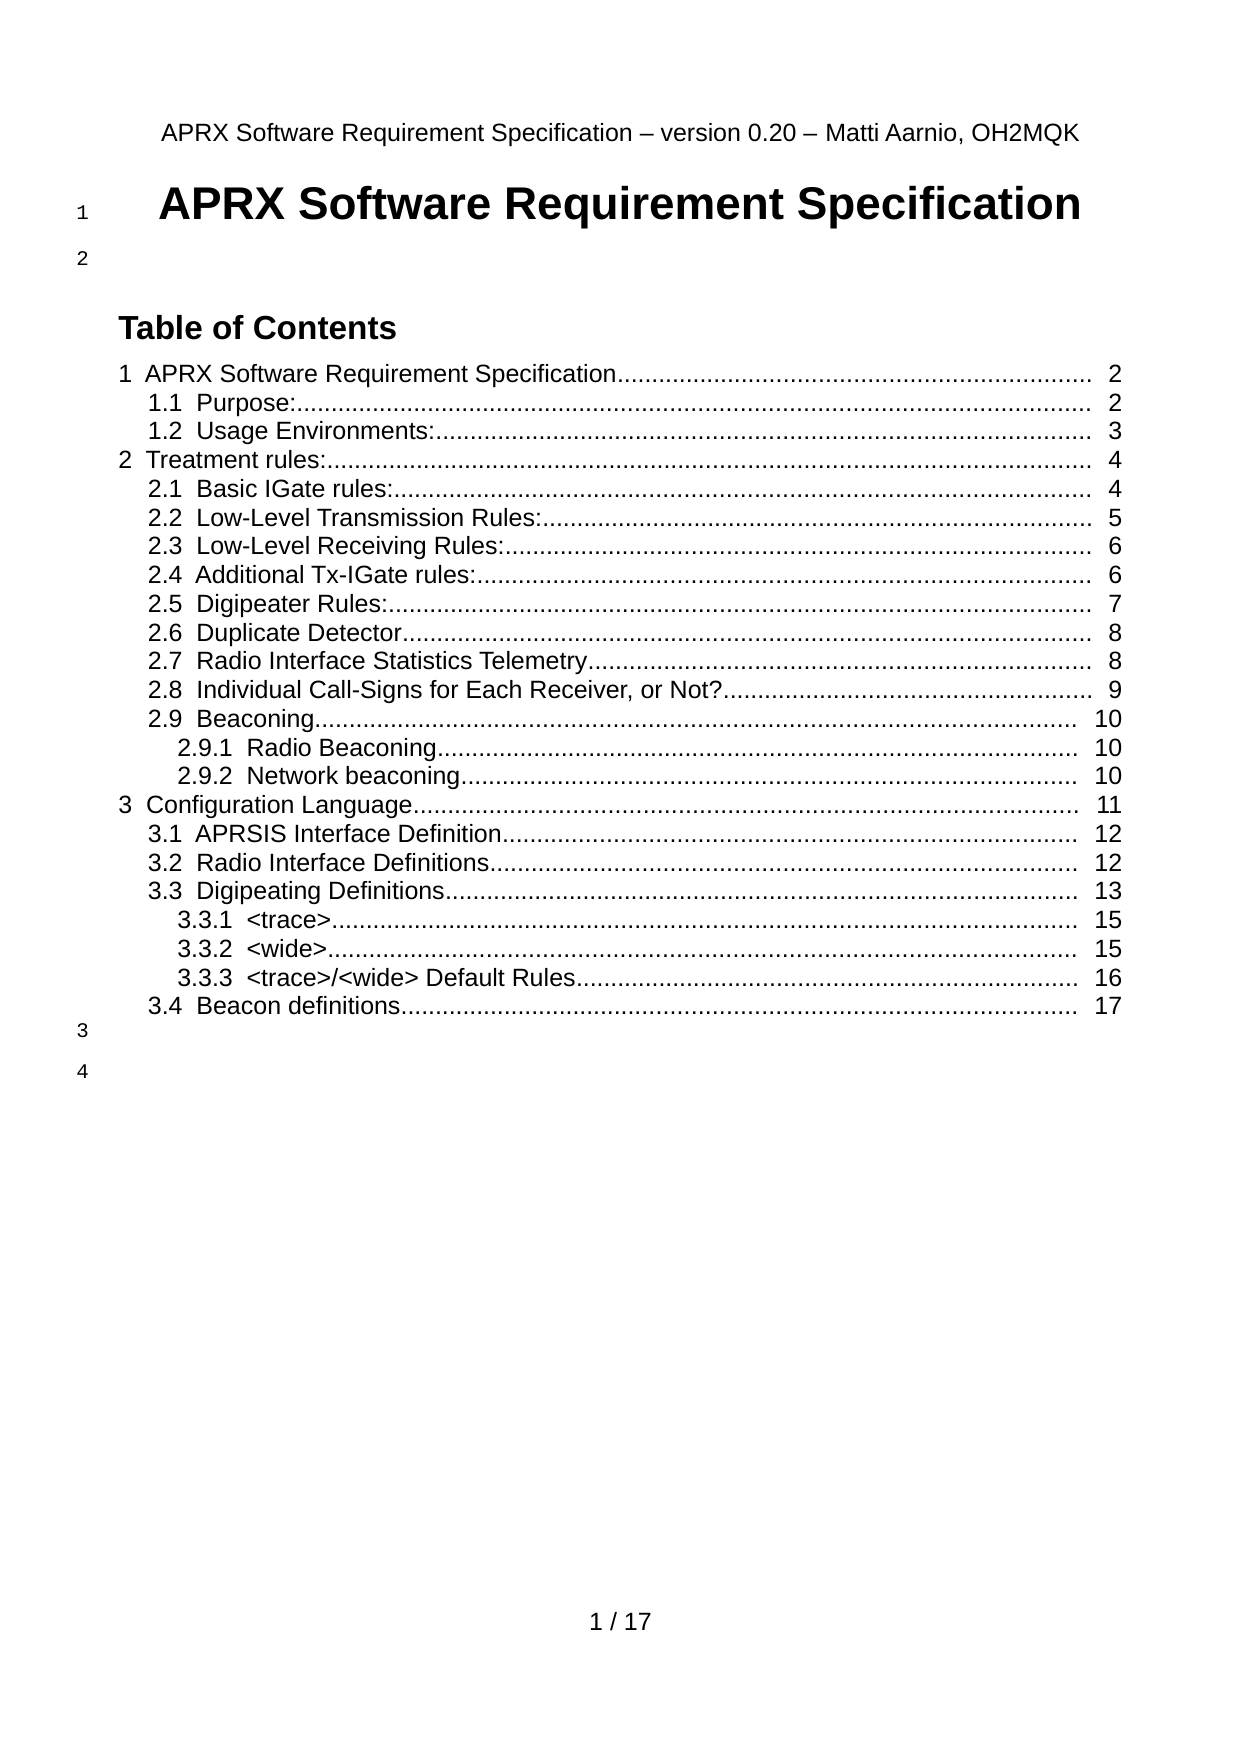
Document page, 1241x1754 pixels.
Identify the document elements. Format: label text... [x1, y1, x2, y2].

text 2.1 Basic IGate rules: 4 [148, 474, 1122, 502]
text 2.4 Additional Tx-IGate rules: 6 [148, 560, 1122, 589]
text 3.3.2 <wide> 15 [177, 934, 1122, 962]
text 1.2 Usage Environments: 3 [148, 416, 1122, 445]
text 3.4 Beacon definitions 17 [148, 991, 1122, 1020]
text 3.3 Digipeating Definitions 13 [148, 876, 1122, 905]
text 1 APRX Software Requirement Specification 2 [118, 359, 1122, 387]
text 2.7 Radio Interface Statistics Telemetry 8 [148, 646, 1122, 675]
text 2.9 Beaconing 10 [148, 704, 1122, 732]
text 3.1 APRSIS Interface Definition 12 [148, 819, 1122, 847]
text APRX Software Requirement Specification [118, 176, 1122, 229]
text 2.3 Low-Level Receiving Rules: 6 [148, 531, 1122, 560]
text 2 Treatment rules: 4 [118, 445, 1122, 474]
text 3.2 Radio Interface Definitions 12 [148, 847, 1122, 876]
text 3.3.3 <trace>/<wide> Default Rules 16 [177, 962, 1122, 991]
text 3.3.1 <trace> 15 [177, 905, 1122, 934]
text 2.5 Digipeater Rules: 7 [148, 589, 1122, 617]
subtitle Table of Contents [118, 308, 1122, 346]
text 2.2 Low-Level Transmission Rules: 5 [148, 502, 1122, 531]
text 2.8 Individual Call-Signs for Each Receiver, or Not? 9 [148, 675, 1122, 704]
text 3 Configuration Language 11 [118, 790, 1122, 819]
text 1.1 Purpose: 2 [148, 387, 1122, 416]
text 2.6 Duplicate Detector 8 [148, 617, 1122, 646]
text 2.9.2 Network beaconing 10 [177, 761, 1122, 790]
text 2.9.1 Radio Beaconing 10 [177, 732, 1122, 761]
